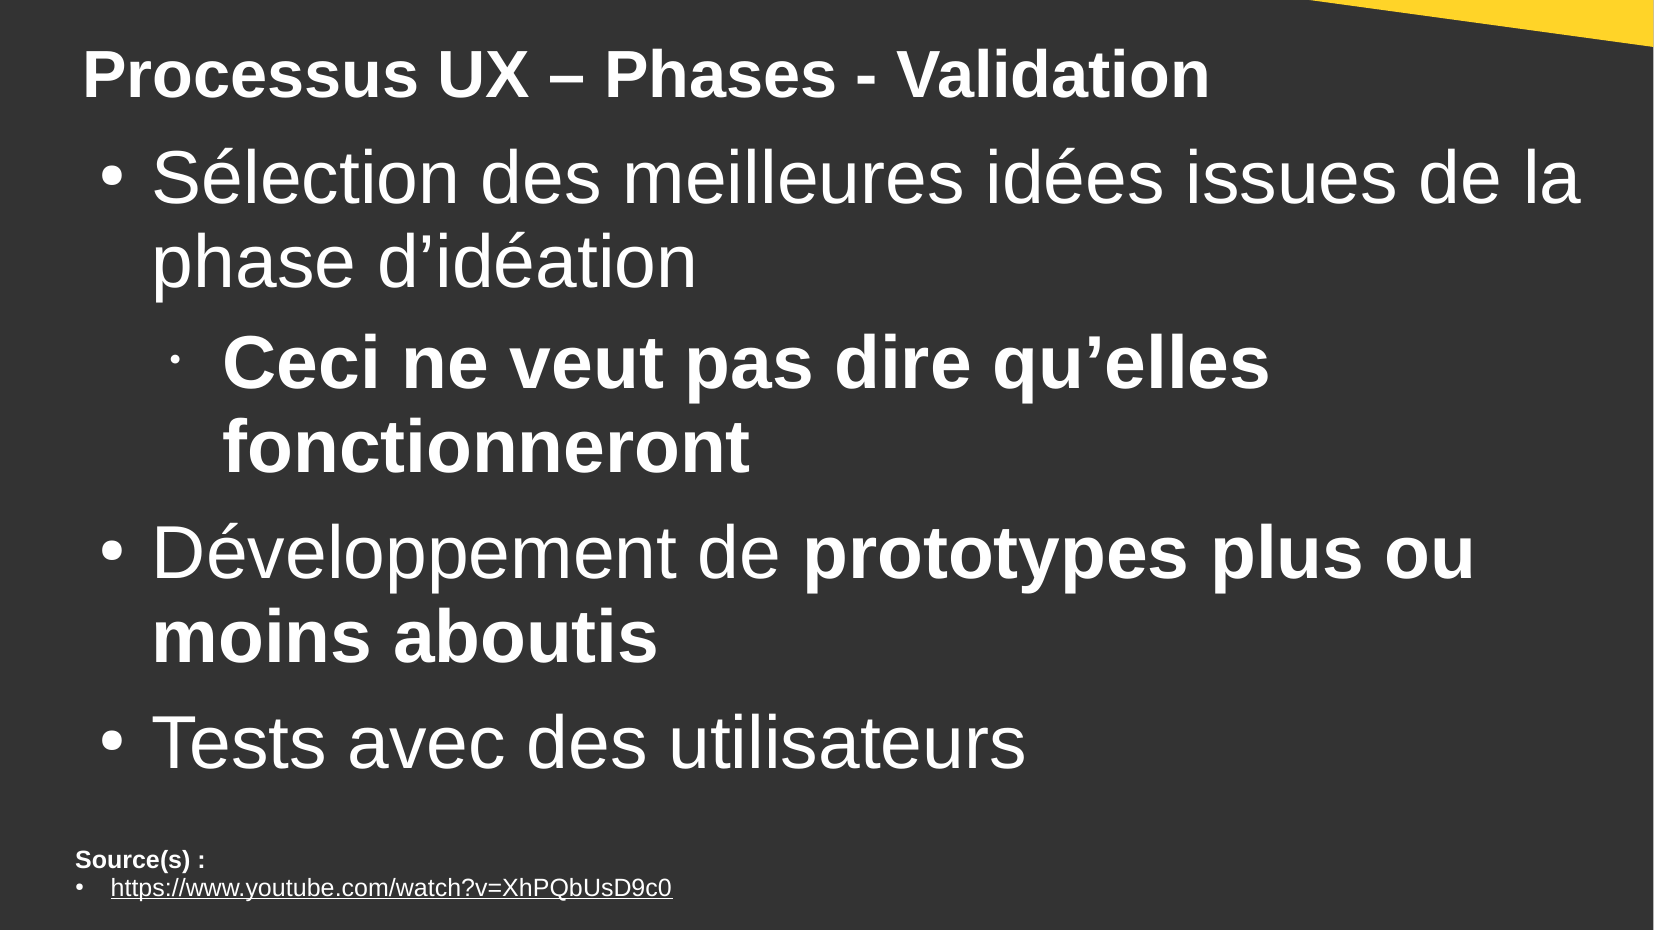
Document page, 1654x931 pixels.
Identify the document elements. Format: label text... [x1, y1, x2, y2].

text_box [1309, 0, 1654, 48]
title Processus UX – Phases - Validation [82, 37, 1571, 114]
list Sélection des meilleures idées issues de la phase d’idéation Ceci ne veut pas dire qu’elles fonctionneront Développement de prototypes plus ou moins aboutis Tests avec des utilisateurs [80, 135, 1620, 827]
text_box Source(s) : https://www.youtube.com/watch?v=XhPQbUsD9c0 [60, 838, 1546, 931]
